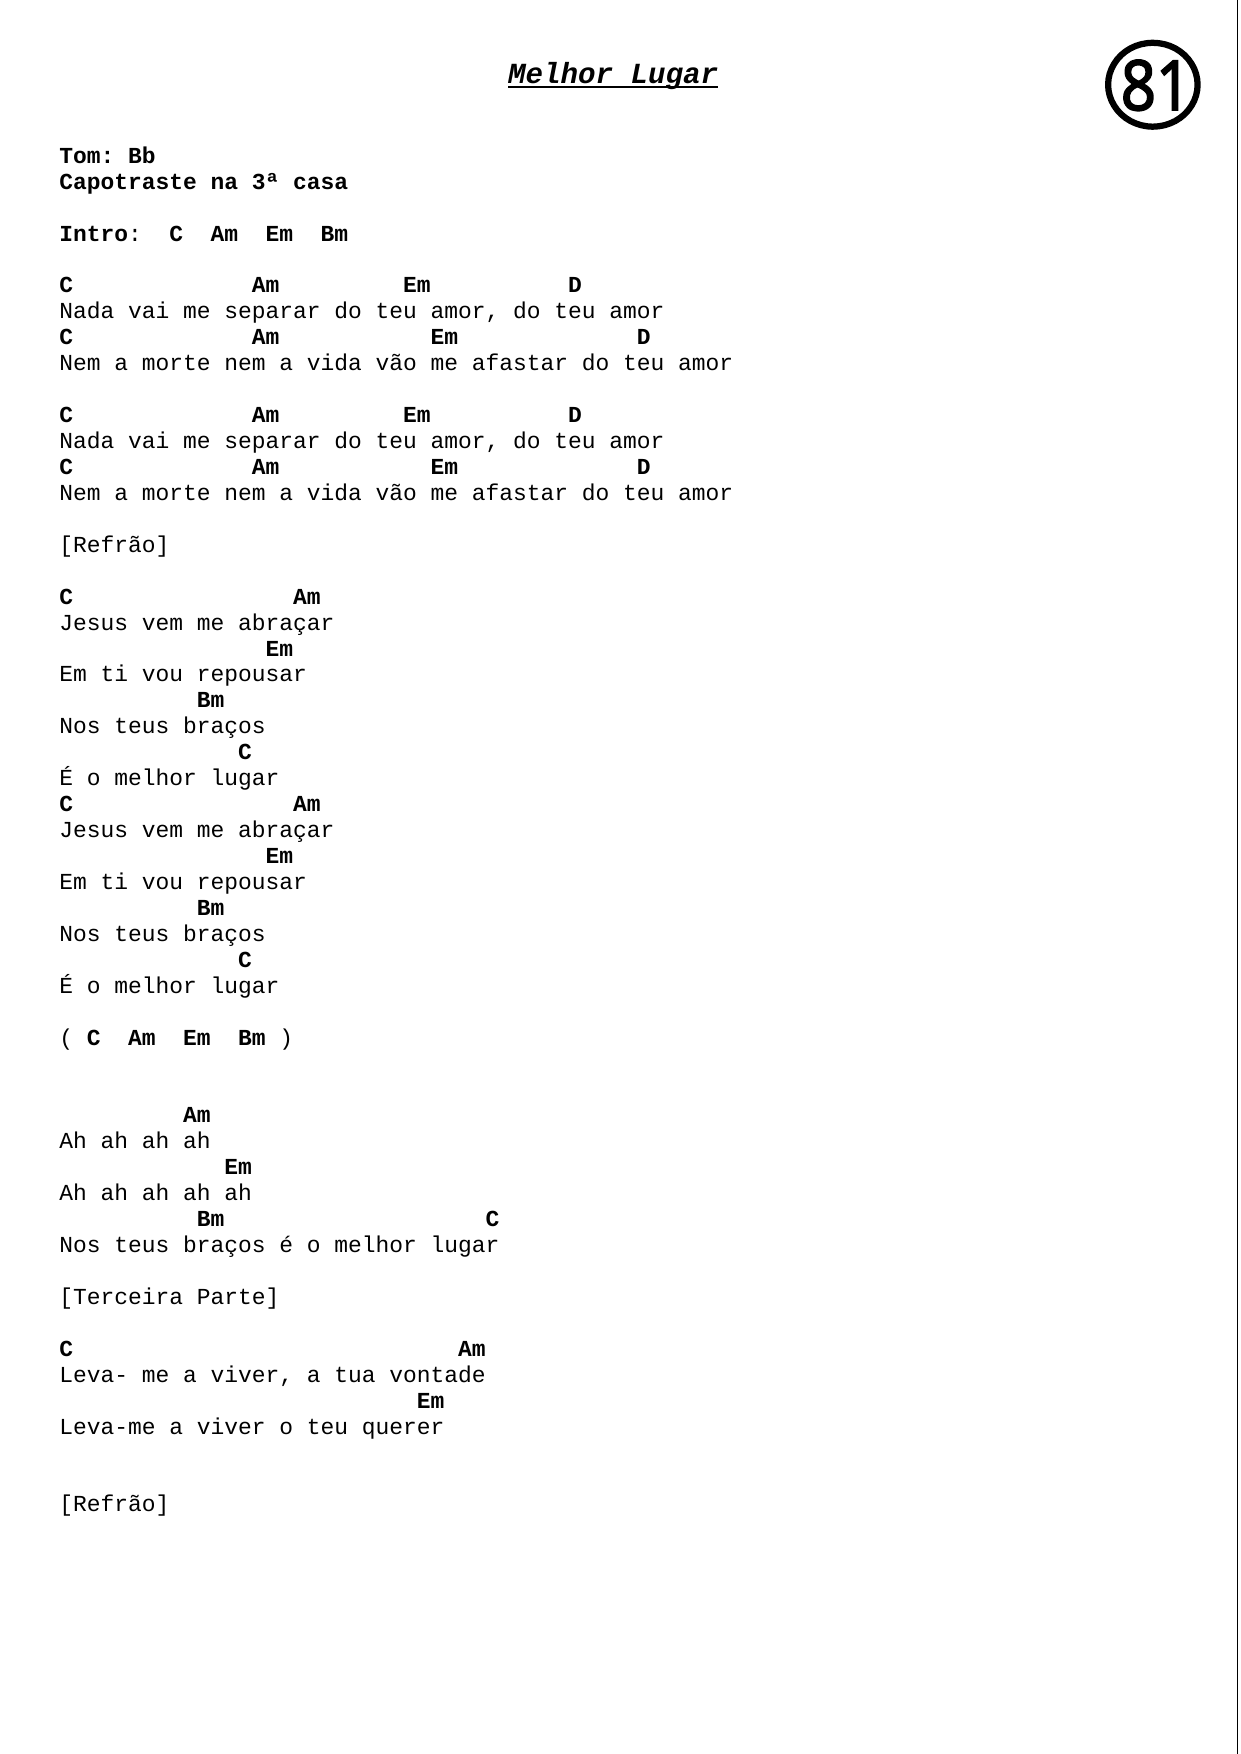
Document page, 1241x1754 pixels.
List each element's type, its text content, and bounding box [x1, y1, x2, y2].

text Am [59, 1104, 1167, 1130]
text É o melhor lugar [59, 974, 1167, 1000]
text C Am [59, 1337, 1167, 1363]
text Leva- me a viver, a tua vontade [59, 1363, 1167, 1389]
text Bm [59, 689, 1167, 715]
text C Am Em D [59, 403, 1167, 429]
text [1112, 59, 1132, 92]
text Leva-me a viver o teu querer [59, 1415, 1167, 1441]
text Jesus vem me abraçar [59, 818, 1167, 844]
text Nem a morte nem a vida vão me afastar do teu amor [59, 352, 1167, 377]
text C [59, 741, 1167, 767]
text C Am Em D [59, 455, 1167, 481]
text ( C Am Em Bm ) [59, 1026, 1167, 1052]
text Ah ah ah ah ah [59, 1182, 1167, 1207]
text Em ti vou repousar [59, 870, 1167, 896]
text Nos teus braços [59, 715, 1167, 741]
text Intro: C Am Em Bm [59, 222, 1167, 248]
text [Refrão] [59, 533, 1167, 559]
text C Am [59, 585, 1167, 611]
text [Refrão] [59, 1493, 1167, 1519]
text Tom: Bb [59, 144, 1167, 170]
text C Am [59, 792, 1167, 818]
text C [59, 948, 1167, 974]
text Nos teus braços é o melhor lugar [59, 1233, 1167, 1259]
text Em ti vou repousar [59, 663, 1167, 689]
text Jesus vem me abraçar [59, 611, 1167, 637]
text É o melhor lugar [59, 767, 1167, 792]
text Melhor Lugar [59, 59, 1112, 92]
text Nos teus braços [59, 922, 1167, 948]
text Nem a morte nem a vida vão me afastar do teu amor [59, 481, 1167, 507]
text Em [59, 844, 1167, 870]
text Ah ah ah ah [59, 1130, 1167, 1156]
text Capotraste na 3ª casa [59, 170, 1167, 196]
text Nada vai me separar do teu amor, do teu amor [59, 300, 1167, 326]
text Em [59, 637, 1167, 663]
text C Am Em D [59, 274, 1167, 300]
text Em [59, 1389, 1167, 1415]
text [1145, 59, 1167, 92]
text Nada vai me separar do teu amor, do teu amor [59, 429, 1167, 455]
text Em [59, 1156, 1167, 1182]
text C Am Em D [59, 326, 1167, 352]
text Bm C [59, 1207, 1167, 1233]
text [Terceira Parte] [59, 1285, 1167, 1311]
text Bm [59, 896, 1167, 922]
